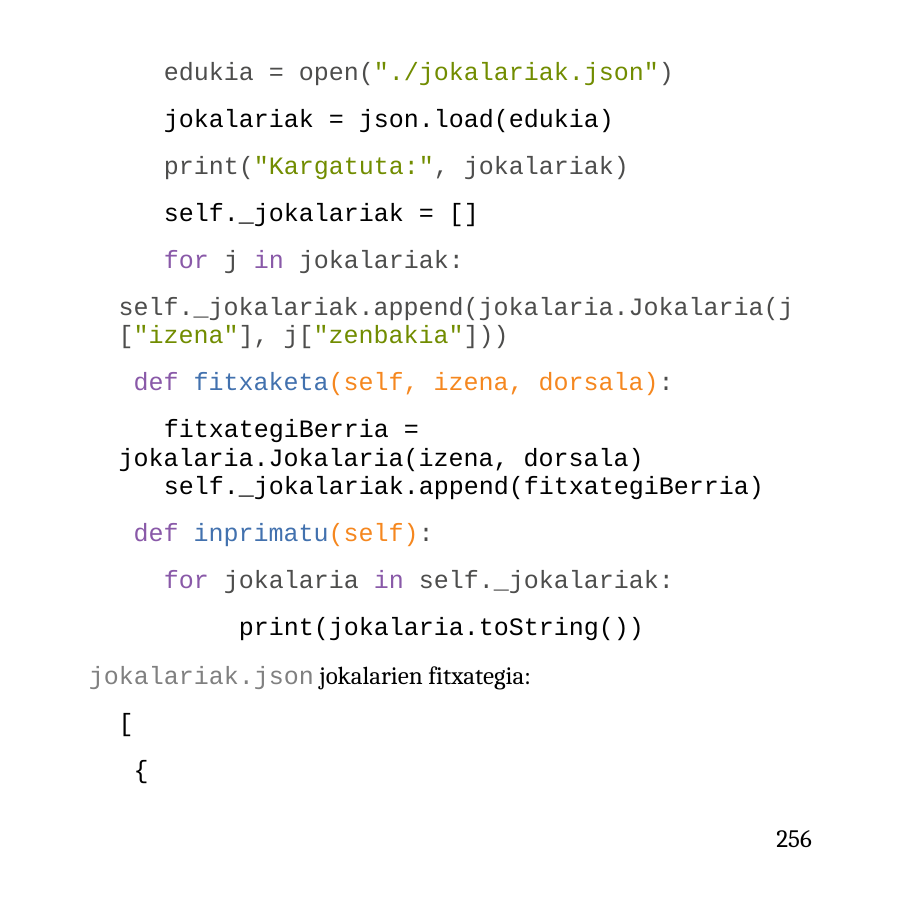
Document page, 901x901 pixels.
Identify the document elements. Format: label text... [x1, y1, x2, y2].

text edukia = open("./jokalariak.json") [118, 59, 811, 87]
text fitxategiBerria = jokalaria.Jokalaria(izena, dorsala) self._jokalariak.append(fitxategiBerria) [118, 417, 811, 502]
text self._jokalariak = [] [118, 200, 811, 229]
text def fitxaketa(self, izena, dorsala): [118, 370, 811, 398]
text print(jokalaria.toString()) [118, 615, 811, 643]
text jokalariak.json jokalarien fitxategia: [89, 662, 811, 692]
text print("Kargatuta:", jokalariak) [118, 153, 811, 182]
text def inprimatu(self): [118, 521, 811, 549]
text [ [118, 711, 811, 739]
text jokalariak = json.load(edukia) [118, 106, 811, 134]
text self._jokalariak.append(jokalaria.Jokalaria(j["izena"], j["zenbakia"])) [118, 294, 811, 351]
text for jokalaria in self._jokalariak: [118, 568, 811, 596]
text for j in jokalariak: [118, 247, 811, 276]
text { [118, 758, 811, 786]
